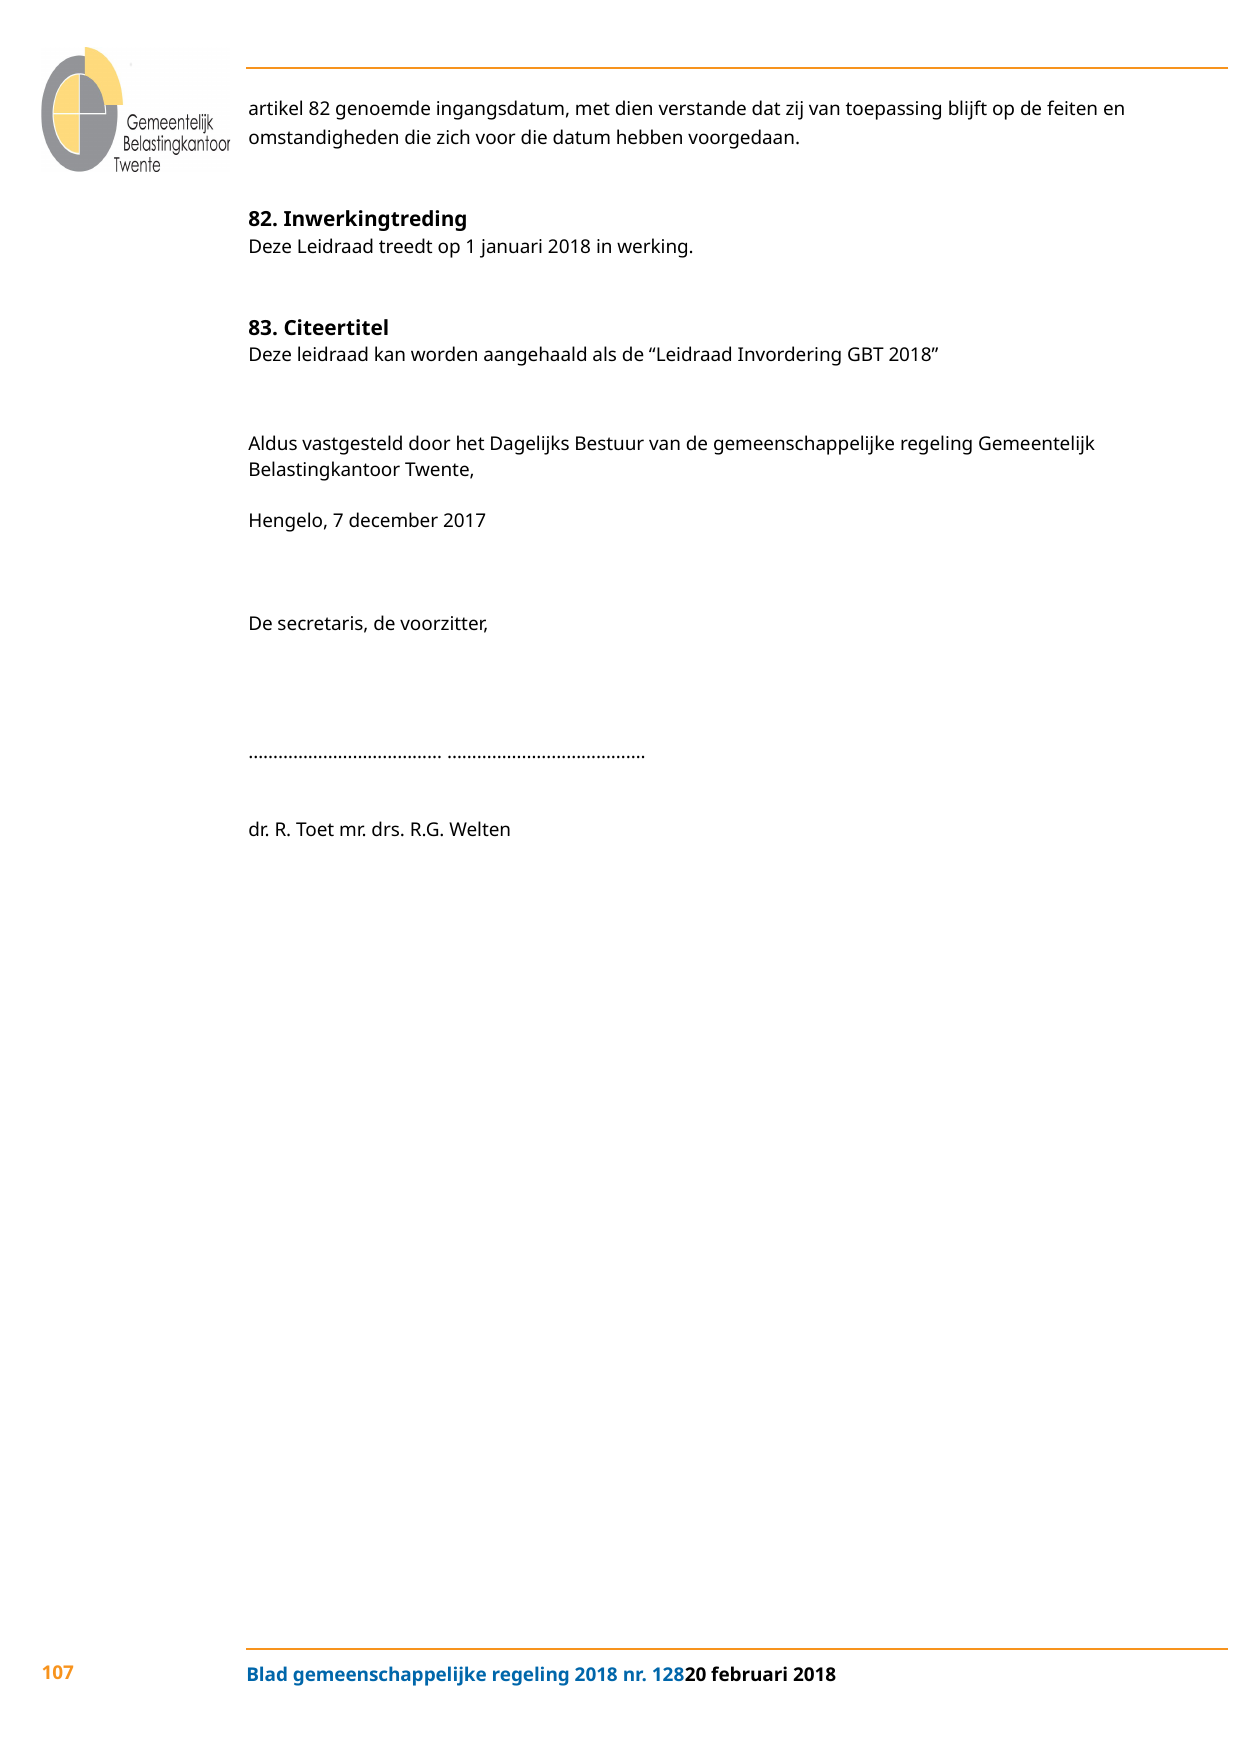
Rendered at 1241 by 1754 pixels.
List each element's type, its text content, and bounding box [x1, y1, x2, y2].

text 83. Citeertitel [248, 313, 1152, 341]
text Aldus vastgesteld door het Dagelijks Bestuur van de gemeenschappelijke regeling Gemeentelijk Belastingkantoor Twente, [248, 430, 1152, 481]
text dr. R. Toet mr. drs. R.G. Welten [248, 816, 1152, 842]
text ………………………………… …………………………………. [248, 739, 1152, 764]
text Deze leidraad kan worden aangehaald als de “Leidraad Invordering GBT 2018” [248, 341, 1152, 367]
text Deze Leidraad treedt op 1 januari 2018 in werking. [248, 233, 1152, 258]
text 82. Inwerkingtreding [248, 204, 1152, 233]
picture [41, 47, 231, 172]
text De secretaris, de voorzitter, [248, 610, 1152, 636]
text artikel 82 genoemde ingangsdatum, met dien verstande dat zij van toepassing blijft op de feiten en omstandigheden die zich voor die datum hebben voorgedaan. [248, 95, 1152, 150]
text Hengelo, 7 december 2017 [248, 507, 1152, 533]
